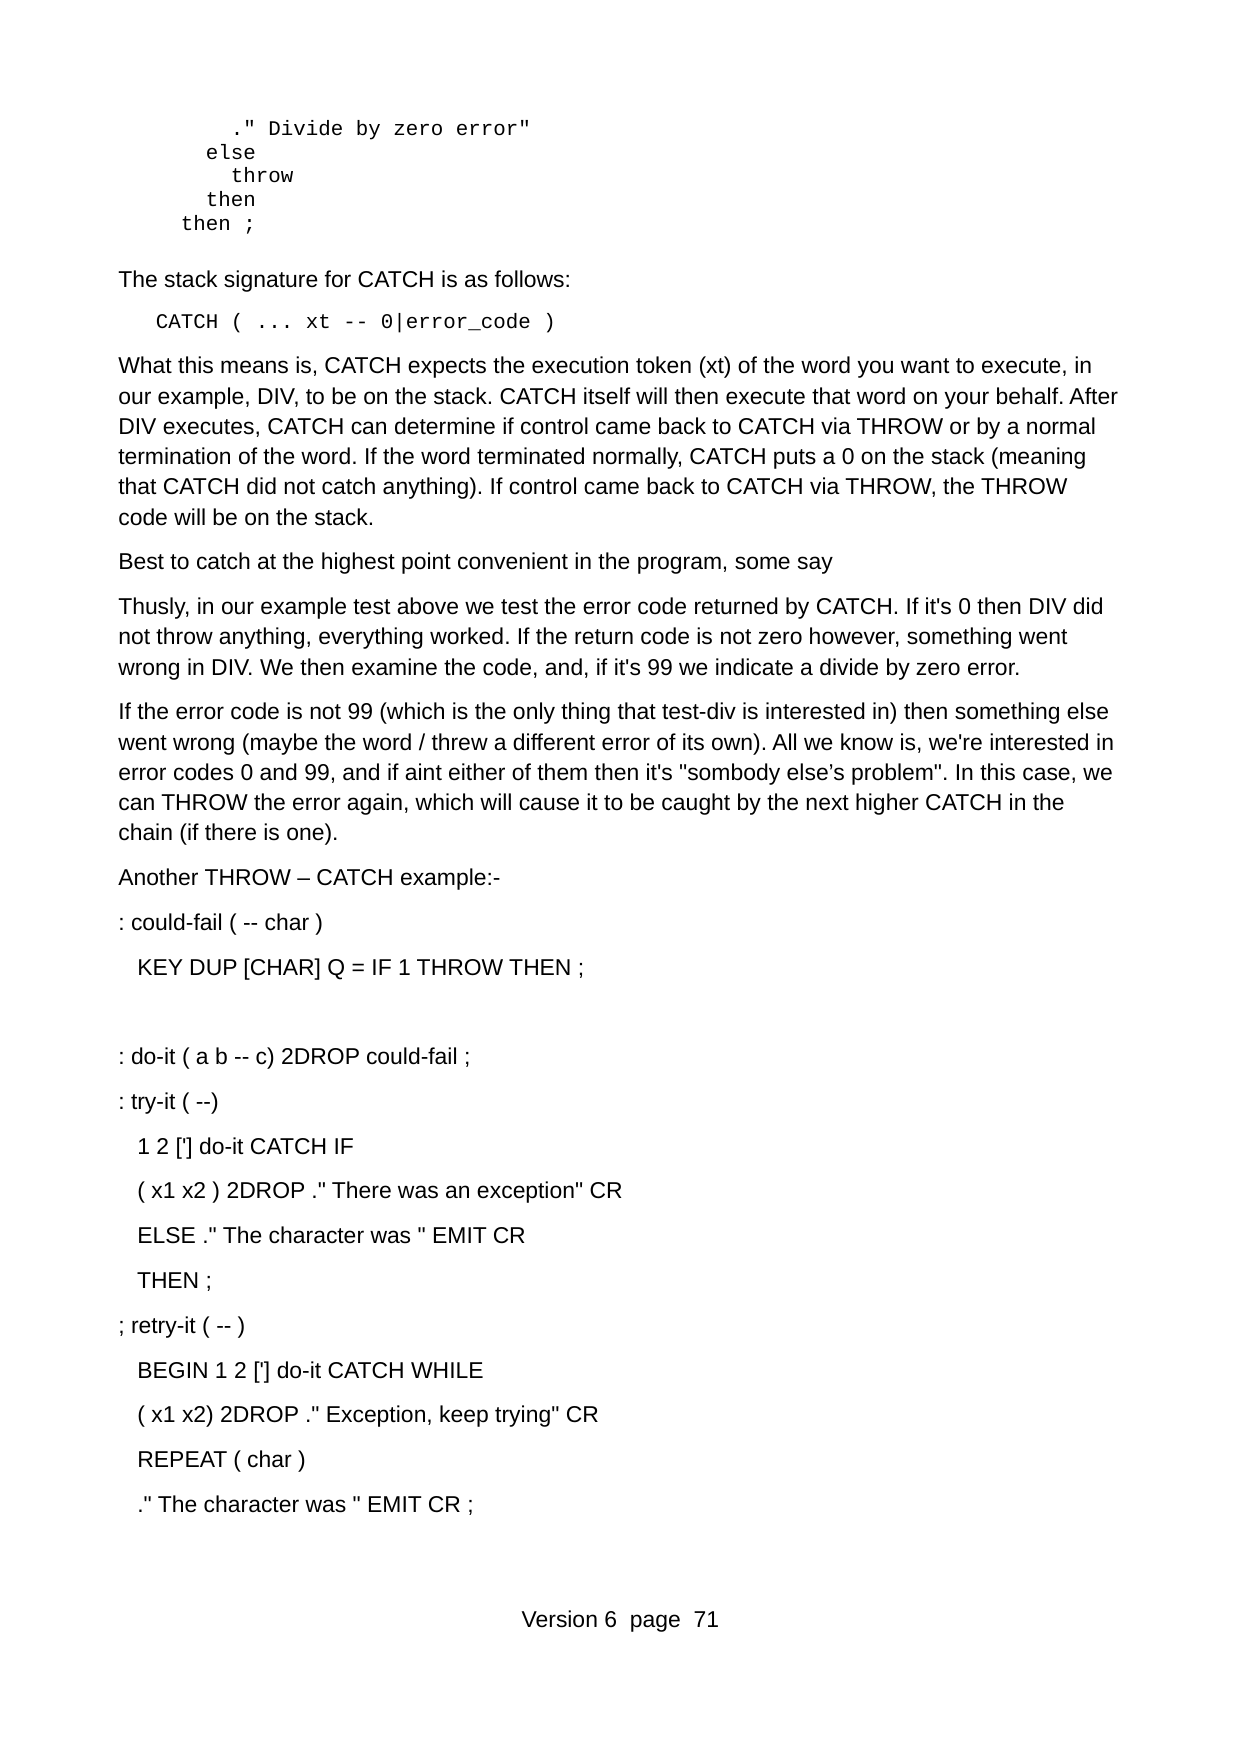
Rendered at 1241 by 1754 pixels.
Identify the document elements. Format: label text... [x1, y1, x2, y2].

text What this means is, CATCH expects the execution token (xt) of the word you want to execute, in our example, DIV, to be on the stack. CATCH itself will then execute that word on your behalf. After DIV executes, CATCH can determine if control came back to CATCH via THROW or by a normal termination of the word. If the word terminated normally, CATCH puts a 0 on the stack (meaning that CATCH did not catch anything). If control came back to CATCH via THROW, the THROW code will be on the stack. [118, 352, 1122, 530]
text THEN ; [118, 1267, 1122, 1293]
text ; retry-it ( -- ) [118, 1312, 1122, 1338]
text CATCH ( ... xt -- 0|error_code ) [118, 311, 1122, 334]
text then [118, 189, 1122, 213]
text ( x1 x2 ) 2DROP ." There was an exception" CR [118, 1177, 1122, 1204]
text then ; [118, 213, 1122, 236]
text Another THROW – CATCH example:- [118, 864, 1122, 890]
text Best to catch at the highest point convenient in the program, some say [118, 548, 1122, 574]
text ." The character was " EMIT CR ; [118, 1491, 1122, 1517]
text The stack signature for CATCH is as follows: [118, 266, 1122, 292]
text else [118, 142, 1122, 165]
text REPEAT ( char ) [118, 1446, 1122, 1472]
text : try-it ( --) [118, 1088, 1122, 1114]
text ." Divide by zero error" [118, 118, 1122, 142]
text throw [118, 165, 1122, 189]
text ( x1 x2) 2DROP ." Exception, keep trying" CR [118, 1401, 1122, 1428]
text KEY DUP [CHAR] Q = IF 1 THROW THEN ; [118, 953, 1122, 980]
text ELSE ." The character was " EMIT CR [118, 1222, 1122, 1248]
text : do-it ( a b -- c) 2DROP could-fail ; [118, 1043, 1122, 1069]
text If the error code is not 99 (which is the only thing that test-div is interested in) then something else went wrong (maybe the word / threw a different error of its own). All we know is, we're interested in error codes 0 and 99, and if aint either of them then it's "sombody else’s problem". In this case, we can THROW the error again, which will cause it to be caught by the next higher CATCH in the chain (if there is one). [118, 698, 1122, 845]
text : could-fail ( -- char ) [118, 909, 1122, 935]
text Thusly, in our example test above we test the error code returned by CATCH. If it's 0 then DIV did not throw anything, everything worked. If the return code is not zero however, something went wrong in DIV. We then examine the code, and, if it's 99 we indicate a divide by zero error. [118, 593, 1122, 680]
text 1 2 ['] do-it CATCH IF [118, 1133, 1122, 1159]
text BEGIN 1 2 ['] do-it CATCH WHILE [118, 1357, 1122, 1383]
